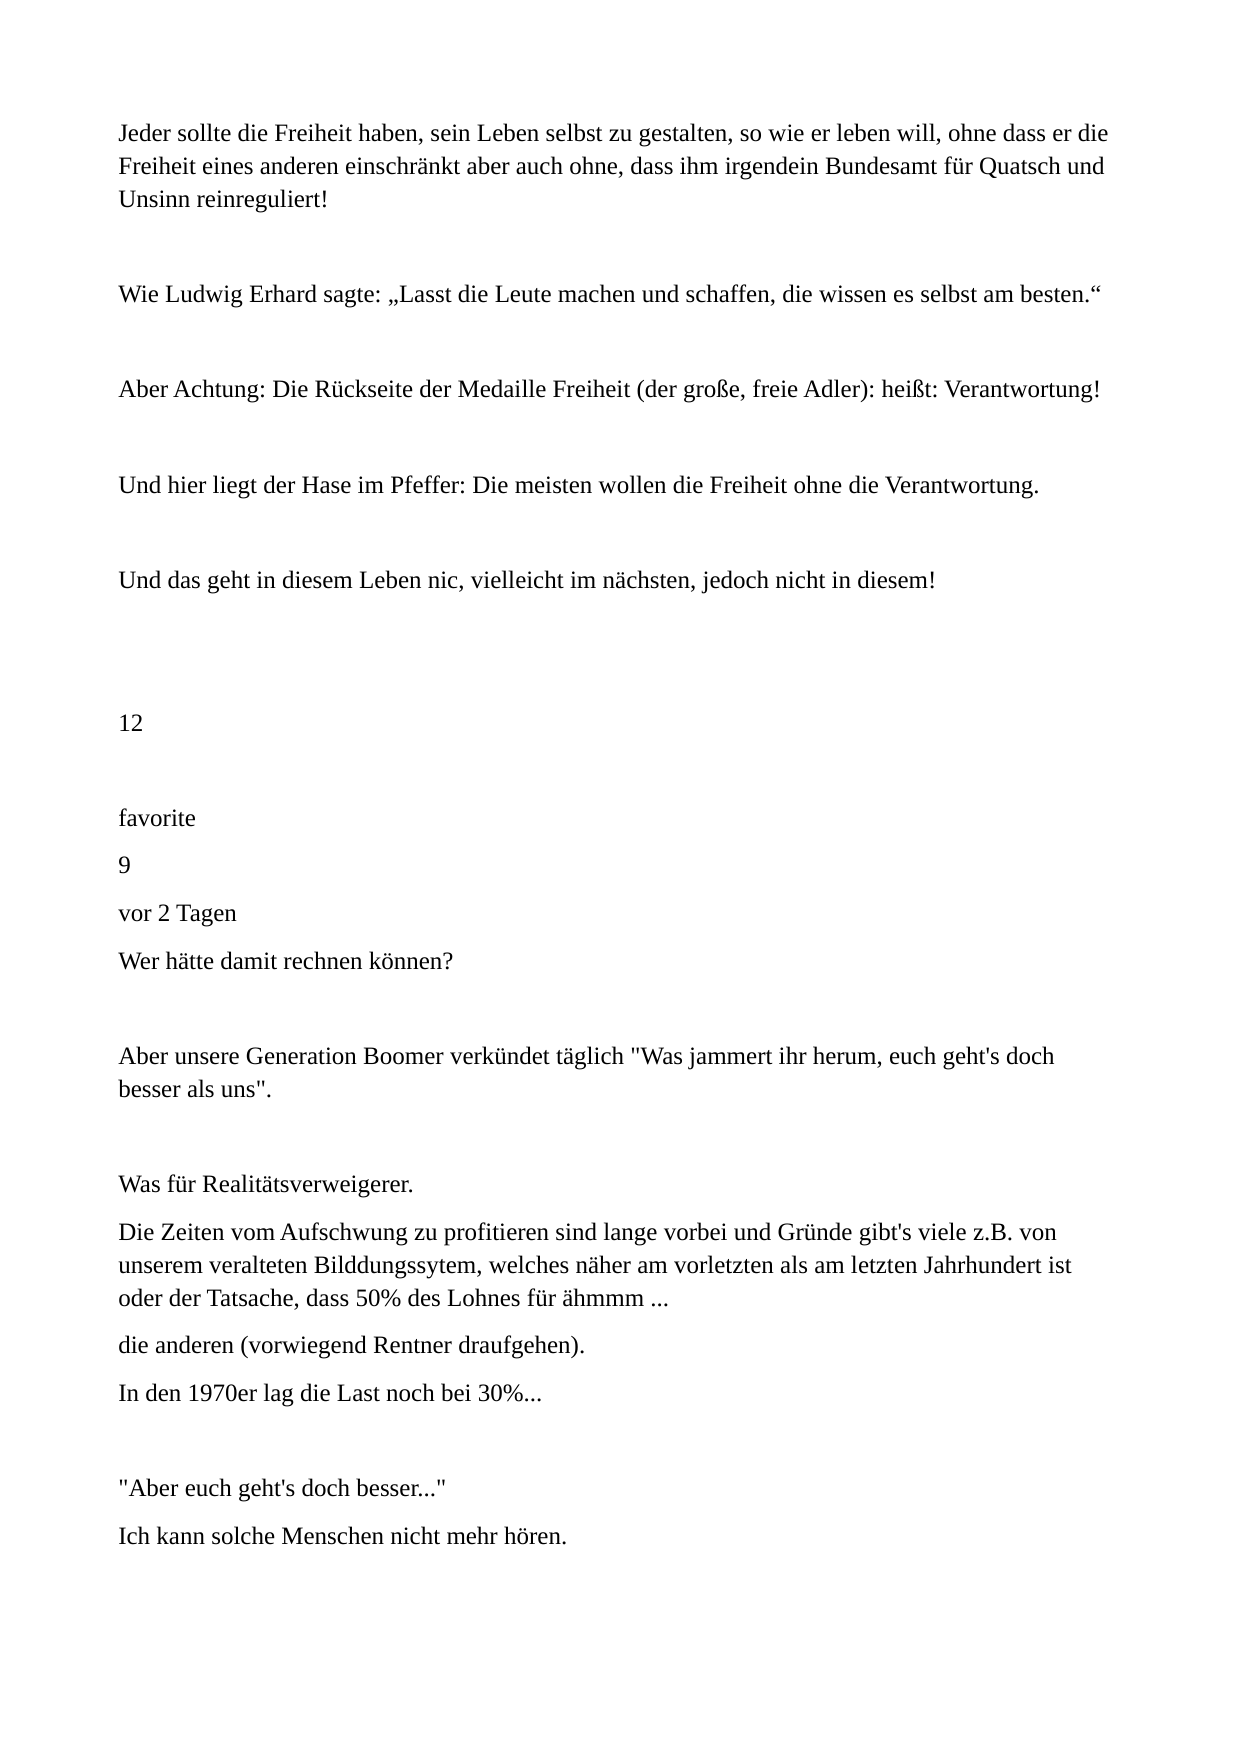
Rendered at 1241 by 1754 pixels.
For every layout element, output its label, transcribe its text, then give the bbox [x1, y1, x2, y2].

text "Aber euch geht's doch besser..." [118, 1473, 1122, 1502]
text die anderen (vorwiegend Rentner draufgehen). [118, 1331, 1122, 1359]
text In den 1970er lag die Last noch bei 30%... [118, 1378, 1122, 1407]
text Ich kann solche Menschen nicht mehr hören. [118, 1521, 1122, 1550]
text vor 2 Tagen [118, 898, 1122, 927]
text Und das geht in diesem Leben nic, vielleicht im nächsten, jedoch nicht in diesem! [118, 565, 1122, 594]
text Die Zeiten vom Aufschwung zu profitieren sind lange vorbei und Gründe gibt's viele z.B. von unserem veralteten Bilddungssytem, welches näher am vorletzten als am letzten Jahrhundert ist oder der Tatsache, dass 50% des Lohnes für ähmmm ... [118, 1217, 1122, 1312]
text Und hier liegt der Hase im Pfeffer: Die meisten wollen die Freiheit ohne die Verantwortung. [118, 470, 1122, 498]
text 12 [118, 708, 1122, 737]
text Aber unsere Generation Boomer verkündet täglich "Was jammert ihr herum, euch geht's doch besser als uns". [118, 1041, 1122, 1103]
text Jeder sollte die Freiheit haben, sein Leben selbst zu gestalten, so wie er leben will, ohne dass er die Freiheit eines anderen einschränkt aber auch ohne, dass ihm irgendein Bundesamt für Quatsch und Unsinn reinreguliert! [118, 118, 1122, 213]
text favorite [118, 803, 1122, 832]
text Wer hätte damit rechnen können? [118, 946, 1122, 974]
text Was für Realitätsverweigerer. [118, 1169, 1122, 1198]
text Wie Ludwig Erhard sagte: „Lasst die Leute machen und schaffen, die wissen es selbst am besten.“ [118, 279, 1122, 308]
text 9 [118, 851, 1122, 879]
text Aber Achtung: Die Rückseite der Medaille Freiheit (der große, freie Adler): heißt: Verantwortung! [118, 374, 1122, 403]
